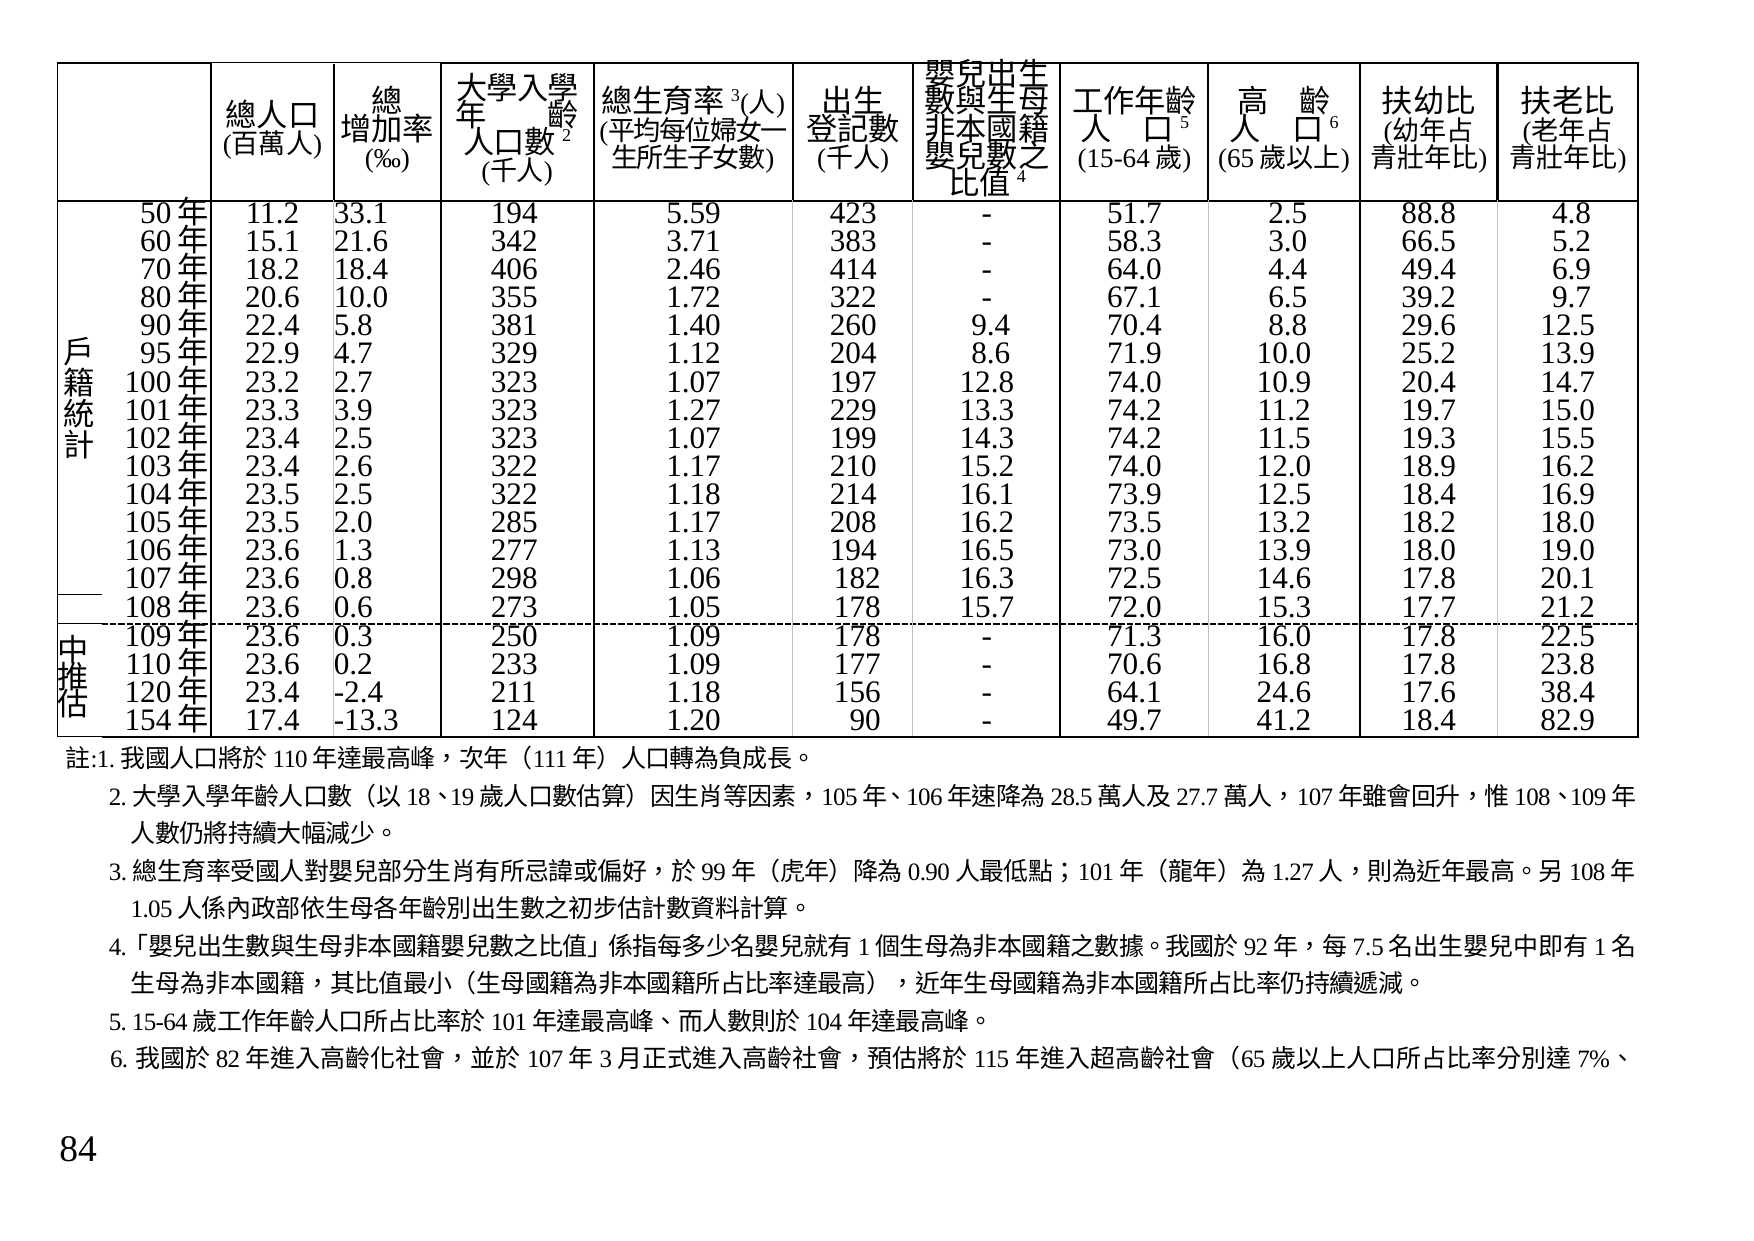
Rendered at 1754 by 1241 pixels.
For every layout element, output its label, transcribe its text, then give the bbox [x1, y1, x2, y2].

table_cell 17.4 [212, 708, 333, 736]
table_cell - [913, 680, 1059, 708]
table_cell 71.9 [1061, 341, 1208, 369]
table_cell 74.0 [1061, 454, 1208, 482]
table_cell 22.4 [212, 313, 333, 341]
table_cell 1.3 [334, 538, 440, 566]
table_cell 250 [442, 623, 593, 652]
table_cell 3.9 [334, 398, 440, 426]
table_cell 199 [793, 426, 912, 454]
table_cell 總生育率3(人) (平均每位婦女一生所生子女數) [595, 64, 792, 199]
table_cell 11.2 [1209, 398, 1359, 426]
table_cell 18.9 [1361, 454, 1497, 482]
table_cell 17.7 [1361, 594, 1497, 622]
table_cell 51.7 [1061, 202, 1208, 229]
table_cell 0.6 [334, 594, 440, 622]
table_cell 39.2 [1361, 285, 1497, 313]
table_cell 104年 [102, 482, 210, 510]
table_cell 13.2 [1209, 510, 1359, 538]
table_cell 197 [793, 369, 912, 397]
table_cell 50年 [102, 202, 210, 229]
table_cell 17.8 [1361, 566, 1497, 594]
table_cell 88.8 [1361, 202, 1497, 229]
table_cell 58.3 [1061, 229, 1208, 257]
table_cell 2.5 [1209, 202, 1359, 229]
table_cell - [913, 229, 1059, 257]
table_cell 16.2 [913, 510, 1059, 538]
table_cell 9.7 [1498, 285, 1637, 313]
table_cell 64.1 [1061, 680, 1208, 708]
table_cell 戶籍統計 [58, 202, 102, 594]
table_cell 342 [442, 229, 593, 257]
table_cell 70.4 [1061, 313, 1208, 341]
table_cell 19.0 [1498, 538, 1637, 566]
table_cell 中推估 [58, 624, 102, 736]
table_cell 406 [442, 257, 593, 285]
table_cell 嬰兒出生數與生母非本國籍嬰兒數之比值4 [914, 64, 1059, 199]
table_cell 2.0 [334, 510, 440, 538]
text 4.「嬰兒出生數與生母非本國籍嬰兒數之比值」係指每多少名嬰兒就有1個生母為非本國籍之數據。我國於92年，每7.5名出生嬰兒中即有1名生母為非本國籍，其比值最小（生母國籍為非本國籍所占比率達最高），近年生母國籍為非本國籍所占比率仍持續遞減。 [59, 926, 1636, 1001]
table_cell 18.4 [334, 257, 440, 285]
table_cell 273 [442, 594, 593, 622]
table_cell 23.2 [212, 369, 333, 397]
table_cell 5.59 [595, 202, 792, 229]
table_cell 20.1 [1498, 566, 1637, 594]
table_cell 16.3 [913, 566, 1059, 594]
table_cell 182 [793, 566, 912, 594]
table_cell 23.6 [212, 652, 333, 680]
table_cell 49.7 [1061, 708, 1208, 736]
table_cell 108年 [102, 594, 210, 622]
table_cell 285 [442, 510, 593, 538]
table_cell 12.5 [1209, 482, 1359, 510]
table_cell 0.2 [334, 652, 440, 680]
table_cell 66.5 [1361, 229, 1497, 257]
table_cell 82.9 [1498, 708, 1637, 736]
table_cell 156 [793, 680, 912, 708]
table_cell 1.13 [595, 538, 792, 566]
table_cell 1.05 [595, 594, 792, 622]
table_cell 210 [793, 454, 912, 482]
table_cell 23.5 [212, 510, 333, 538]
table_cell 74.2 [1061, 398, 1208, 426]
table_cell 383 [793, 229, 912, 257]
table_cell 177 [793, 652, 912, 680]
table_cell 18.4 [1361, 708, 1497, 736]
table_cell 70.6 [1061, 652, 1208, 680]
table_cell 1.12 [595, 341, 792, 369]
table_cell - [913, 257, 1059, 285]
table_cell 64.0 [1061, 257, 1208, 285]
table_cell 1.72 [595, 285, 792, 313]
table_cell 80年 [102, 285, 210, 313]
table_cell 16.2 [1498, 454, 1637, 482]
table_cell 72.0 [1061, 594, 1208, 622]
table_cell - [913, 708, 1059, 736]
table_cell 329 [442, 341, 593, 369]
table_cell 出生 登記數 (千人) [794, 64, 912, 199]
table_cell 23.4 [212, 454, 333, 482]
table_cell 22.5 [1498, 623, 1637, 652]
table_cell 41.2 [1209, 708, 1359, 736]
table_cell 103年 [102, 454, 210, 482]
table_header [58, 64, 210, 199]
table_cell 10.0 [334, 285, 440, 313]
text 6. 我國於82年進入高齡化社會，並於107年3月正式進入高齡社會，預估將於115年進入超高齡社會（65歲以上人口所占比率分別達7%、 [59, 1038, 1636, 1076]
table_cell 71.3 [1061, 623, 1208, 652]
table_cell 74.2 [1061, 426, 1208, 454]
table_cell 74.0 [1061, 369, 1208, 397]
table_cell 12.8 [913, 369, 1059, 397]
table_cell 1.09 [595, 623, 792, 652]
table_cell 總 增加率 (‰) [334, 63, 440, 199]
table_cell 24.6 [1209, 680, 1359, 708]
table_cell 277 [442, 538, 593, 566]
table_cell 101年 [102, 398, 210, 426]
table_cell 298 [442, 566, 593, 594]
table_cell 8.6 [913, 341, 1059, 369]
table_cell 323 [442, 426, 593, 454]
table_cell 17.8 [1361, 652, 1497, 680]
table_cell 23.5 [212, 482, 333, 510]
table_cell 90年 [102, 313, 210, 341]
table_cell 322 [793, 285, 912, 313]
table_cell 23.6 [212, 566, 333, 594]
table_cell 12.5 [1498, 313, 1637, 341]
table_cell 14.6 [1209, 566, 1359, 594]
table_cell 1.09 [595, 652, 792, 680]
table_cell 10.9 [1209, 369, 1359, 397]
text 5. 15-64歲工作年齡人口所占比率於101年達最高峰、而人數則於104年達最高峰。 [59, 1001, 1636, 1038]
table_cell 13.9 [1209, 538, 1359, 566]
table_cell 23.3 [212, 398, 333, 426]
table_cell 23.8 [1498, 652, 1637, 680]
table_cell 1.18 [595, 482, 792, 510]
table_cell 1.07 [595, 426, 792, 454]
table_cell 29.6 [1361, 313, 1497, 341]
table_cell 1.20 [595, 708, 792, 736]
table_cell 20.4 [1361, 369, 1497, 397]
table_cell 23.6 [212, 594, 333, 622]
table_cell 4.4 [1209, 257, 1359, 285]
table_cell 178 [793, 594, 912, 622]
table_cell 154年 [102, 708, 210, 736]
table_cell 18.2 [212, 257, 333, 285]
table_cell [58, 595, 102, 622]
table_cell 322 [442, 454, 593, 482]
table_cell 6.5 [1209, 285, 1359, 313]
table_cell 15.3 [1209, 594, 1359, 622]
table_cell 102年 [102, 426, 210, 454]
table_cell -2.4 [334, 680, 440, 708]
table_cell 1.40 [595, 313, 792, 341]
table_cell 2.5 [334, 482, 440, 510]
table_cell 23.4 [212, 426, 333, 454]
table_cell 9.4 [913, 313, 1059, 341]
table_cell 19.3 [1361, 426, 1497, 454]
table_cell 23.6 [212, 623, 333, 652]
table_cell 高 齡 人 口6 (65歲以上) [1209, 64, 1359, 199]
table_cell 13.3 [913, 398, 1059, 426]
table_cell 414 [793, 257, 912, 285]
table_cell 1.07 [595, 369, 792, 397]
table_cell 1.06 [595, 566, 792, 594]
text 2. 大學入學年齡人口數（以18、19歲人口數估算）因生肖等因素，105年、106年速降為28.5萬人及27.7萬人，107年雖會回升，惟108、109年人數仍將持續大幅減少。 [59, 776, 1636, 851]
table_cell 1.18 [595, 680, 792, 708]
table_cell 20.6 [212, 285, 333, 313]
table_cell 60年 [102, 229, 210, 257]
table_cell 323 [442, 369, 593, 397]
table_cell 15.5 [1498, 426, 1637, 454]
table_cell 5.8 [334, 313, 440, 341]
table_cell 16.5 [913, 538, 1059, 566]
table_cell 6.9 [1498, 257, 1637, 285]
table_cell 0.8 [334, 566, 440, 594]
table_cell 8.8 [1209, 313, 1359, 341]
table_cell 15.7 [913, 594, 1059, 622]
table_header 大學入學 年 齡 人口數2 (千人) [442, 64, 593, 199]
table_cell 23.6 [212, 538, 333, 566]
table_cell 124 [442, 708, 593, 736]
table_cell 0.3 [334, 623, 440, 652]
table_cell 194 [442, 202, 593, 229]
table_cell 229 [793, 398, 912, 426]
table_cell 18.2 [1361, 510, 1497, 538]
table_cell 工作年齡人 口5 (15-64歲) [1061, 64, 1207, 199]
table_cell 21.2 [1498, 594, 1637, 622]
table_cell 110年 [102, 652, 210, 680]
table_cell 355 [442, 285, 593, 313]
table_cell 2.5 [334, 426, 440, 454]
table_cell - [913, 285, 1059, 313]
table_cell 15.1 [212, 229, 333, 257]
table_cell 16.9 [1498, 482, 1637, 510]
table_cell 10.0 [1209, 341, 1359, 369]
table_cell 18.4 [1361, 482, 1497, 510]
table_cell 1.17 [595, 510, 792, 538]
table_cell 15.2 [913, 454, 1059, 482]
table_cell 214 [793, 482, 912, 510]
table_cell 120年 [102, 680, 210, 708]
table_cell 11.5 [1209, 426, 1359, 454]
table_cell 3.71 [595, 229, 792, 257]
table_cell 21.6 [334, 229, 440, 257]
table_cell 178 [793, 623, 912, 652]
table_cell 15.0 [1498, 398, 1637, 426]
table_cell 100年 [102, 369, 210, 397]
table_cell 106年 [102, 538, 210, 566]
table_cell 204 [793, 341, 912, 369]
table_cell 16.8 [1209, 652, 1359, 680]
table_cell 4.7 [334, 341, 440, 369]
table_cell 260 [793, 313, 912, 341]
table_cell - [913, 652, 1059, 680]
table_cell 211 [442, 680, 593, 708]
table_cell 208 [793, 510, 912, 538]
table_cell 3.0 [1209, 229, 1359, 257]
table_cell 14.3 [913, 426, 1059, 454]
table_cell 49.4 [1361, 257, 1497, 285]
table_cell 233 [442, 652, 593, 680]
table_cell 107年 [102, 566, 210, 594]
table_cell 73.9 [1061, 482, 1208, 510]
table_cell 73.0 [1061, 538, 1208, 566]
table_cell - [913, 623, 1059, 652]
table_cell 16.0 [1209, 623, 1359, 652]
table_cell 323 [442, 398, 593, 426]
table_cell 扶幼比 (幼年占 青壯年比) [1361, 64, 1496, 199]
text 3. 總生育率受國人對嬰兒部分生肖有所忌諱或偏好，於99年（虎年）降為0.90人最低點；101年（龍年）為1.27人，則為近年最高。另108年1.05人係內政部依生母各年齡別出生數之初步估計數資料計算。 [59, 851, 1636, 926]
table_cell 381 [442, 313, 593, 341]
table_cell 194 [793, 538, 912, 566]
table_cell 23.4 [212, 680, 333, 708]
table_cell 13.9 [1498, 341, 1637, 369]
table_cell 扶老比 (老年占 青壯年比) [1499, 64, 1637, 199]
table_cell 322 [442, 482, 593, 510]
table_cell 1.27 [595, 398, 792, 426]
table_cell 14.7 [1498, 369, 1637, 397]
table_cell 總人口 (百萬人) [212, 63, 333, 199]
table_cell 12.0 [1209, 454, 1359, 482]
table_cell -13.3 [334, 708, 440, 736]
table_cell 38.4 [1498, 680, 1637, 708]
table_cell 73.5 [1061, 510, 1208, 538]
table_cell - [913, 202, 1059, 229]
table_cell 95年 [102, 341, 210, 369]
table_cell 16.1 [913, 482, 1059, 510]
table_cell 2.7 [334, 369, 440, 397]
table_cell 19.7 [1361, 398, 1497, 426]
table_cell 67.1 [1061, 285, 1208, 313]
table_cell 4.8 [1498, 202, 1637, 229]
table_cell 2.46 [595, 257, 792, 285]
table_cell 423 [793, 202, 912, 229]
table_cell 1.17 [595, 454, 792, 482]
table_cell 17.8 [1361, 623, 1497, 652]
table_cell 33.1 [334, 202, 440, 229]
text 註:1. 我國人口將於110年達最高峰，次年（111年）人口轉為負成長。 [59, 738, 1651, 776]
table_cell 11.2 [212, 202, 333, 229]
table_cell 109年 [102, 623, 210, 652]
table_cell 25.2 [1361, 341, 1497, 369]
table_cell 105年 [102, 510, 210, 538]
table_cell 18.0 [1361, 538, 1497, 566]
table_cell 70年 [102, 257, 210, 285]
table_cell 17.6 [1361, 680, 1497, 708]
table_cell 72.5 [1061, 566, 1208, 594]
table_cell 2.6 [334, 454, 440, 482]
table_cell 18.0 [1498, 510, 1637, 538]
table_cell 90 [793, 708, 912, 736]
table_cell 22.9 [212, 341, 333, 369]
table_cell 5.2 [1498, 229, 1637, 257]
